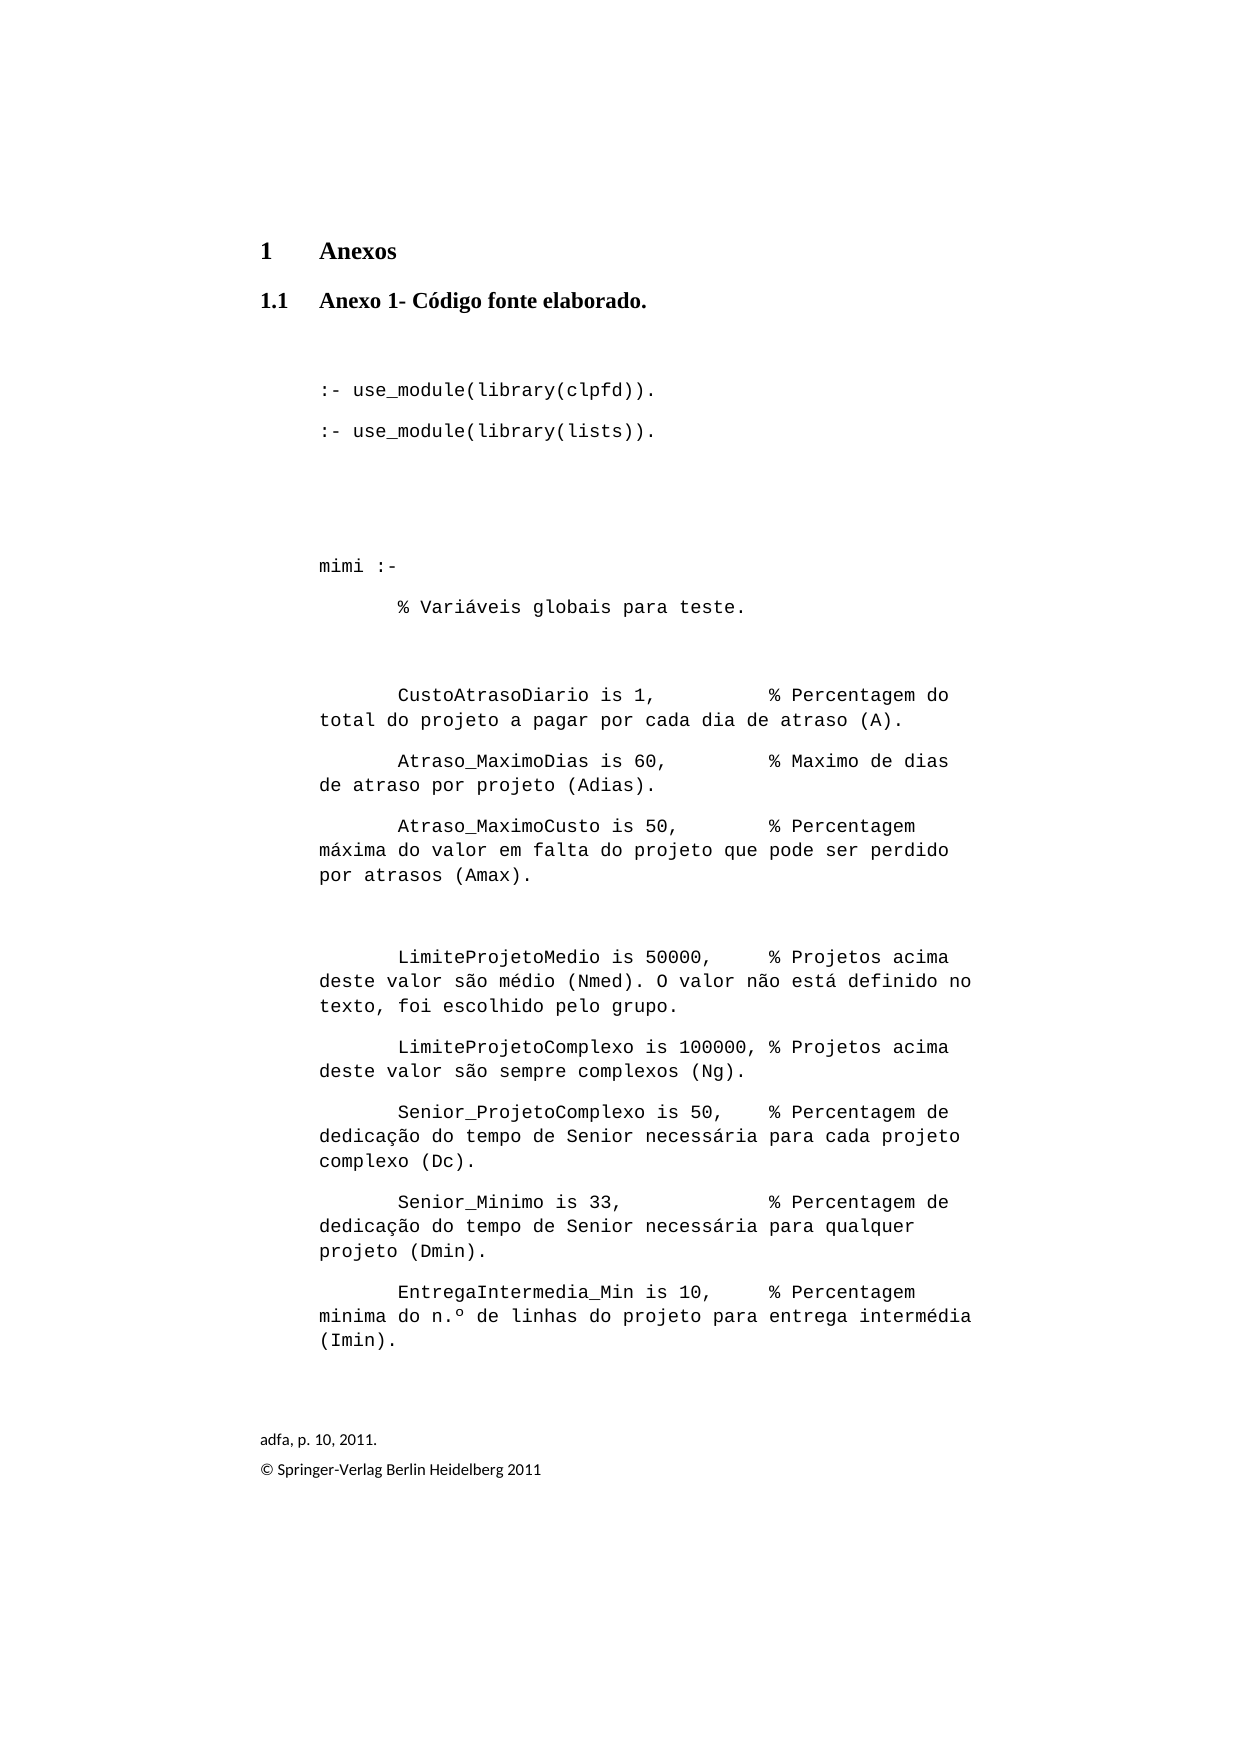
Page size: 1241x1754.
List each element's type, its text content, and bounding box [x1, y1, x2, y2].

text LimiteProjetoComplexo is 100000, % Projetos acima deste valor são sempre complexos (Ng). [319, 1037, 980, 1083]
text Senior_Minimo is 33, % Percentagem de dedicação do tempo de Senior necessária para qualquer projeto (Dmin). [319, 1193, 980, 1263]
list Anexos [260, 248, 980, 262]
text LimiteProjetoMedio is 50000, % Projetos acima deste valor são médio (Nmed). O valor não está definido no texto, foi escolhido pelo grupo. [319, 948, 980, 1018]
text Atraso_MaximoCusto is 50, % Percentagem máxima do valor em falta do projeto que pode ser perdido por atrasos (Amax). [319, 817, 980, 887]
text mimi :- [319, 557, 980, 578]
text CustoAtrasoDiario is 1, % Percentagem do total do projeto a pagar por cada dia de atraso (A). [319, 686, 980, 732]
text % Variáveis globais para teste. [319, 598, 980, 619]
text :- use_module(library(clpfd)). [319, 381, 980, 402]
text Senior_ProjetoComplexo is 50, % Percentagem de dedicação do tempo de Senior necessária para cada projeto complexo (Dc). [319, 1103, 980, 1173]
text EntregaIntermedia_Min is 10, % Percentagem minima do n.º de linhas do projeto para entrega intermédia (Imin). [319, 1282, 980, 1352]
text Atraso_MaximoDias is 60, % Maximo de dias de atraso por projeto (Adias). [319, 751, 980, 797]
list Anexo 1- Código fonte elaborado. [260, 287, 980, 314]
text :- use_module(library(lists)). [319, 422, 980, 443]
